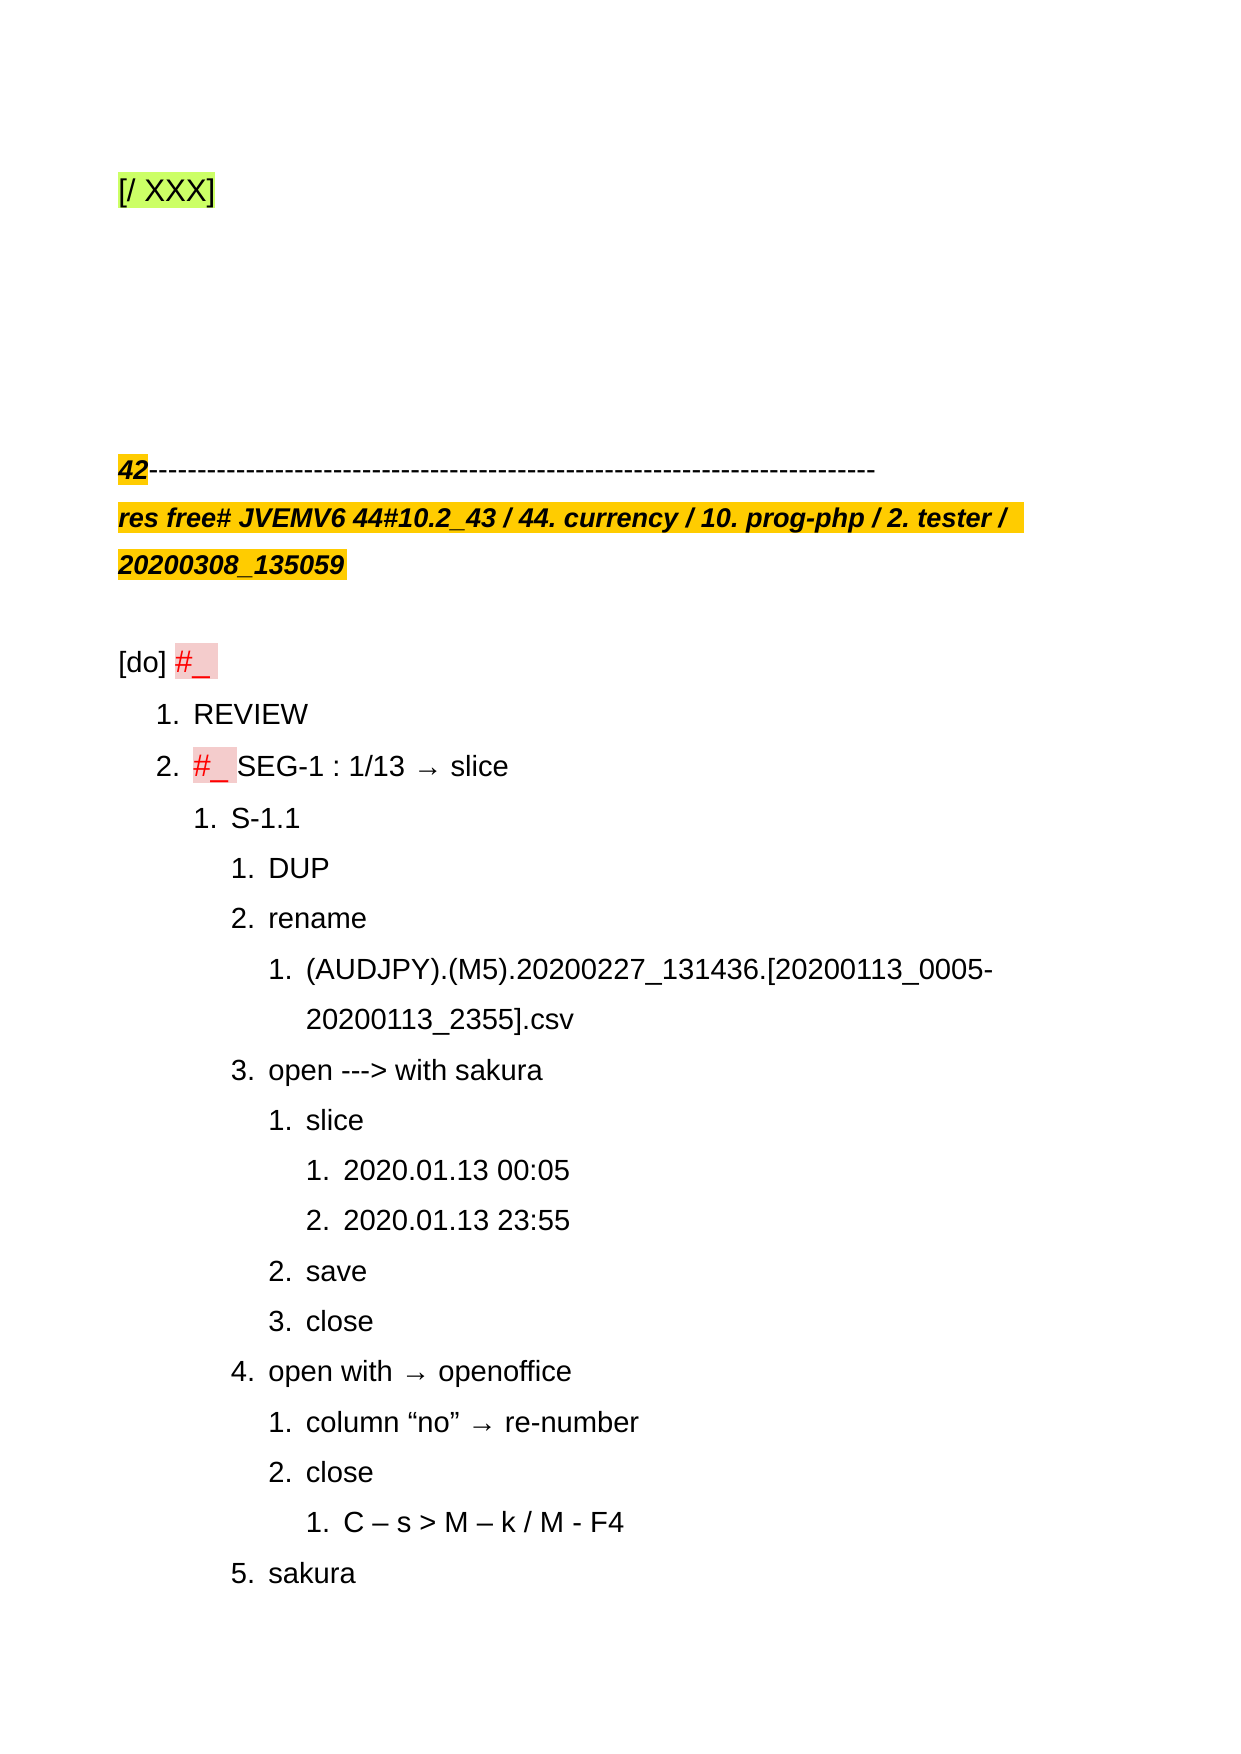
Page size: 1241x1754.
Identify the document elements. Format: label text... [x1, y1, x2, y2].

list REVIEW [156, 697, 1122, 730]
text 42--------------------------------------------------------------------------- [118, 452, 1122, 486]
list sakura [231, 1556, 1122, 1589]
list open with → openoffice [231, 1354, 1122, 1388]
list 2020.01.13 00:05 [306, 1153, 1122, 1187]
list rename [231, 902, 1122, 935]
list C – s > M – k / M - F4 [306, 1505, 1122, 1539]
list DUP [231, 851, 1122, 885]
list open ---> with sakura [231, 1052, 1122, 1086]
list column “no” → re-number [268, 1405, 1122, 1438]
list (AUDJPY).(M5).20200227_131436.[20200113_0005-20200113_2355].csv [268, 952, 1122, 1036]
list S-1.1 [193, 801, 1122, 834]
list close [268, 1455, 1122, 1488]
text [/ XXX] [118, 118, 1122, 208]
list #_ SEG-1 : 1/13 → slice [156, 747, 1122, 783]
list close [268, 1304, 1122, 1338]
text [do] #_ [118, 643, 1122, 679]
list save [268, 1254, 1122, 1287]
list slice [268, 1103, 1122, 1136]
list 2020.01.13 23:55 [306, 1203, 1122, 1237]
text res free# JVEMV6 44#10.2_43 / 44. currency / 10. prog-php / 2. tester / 20200308_135059 [118, 502, 1122, 580]
